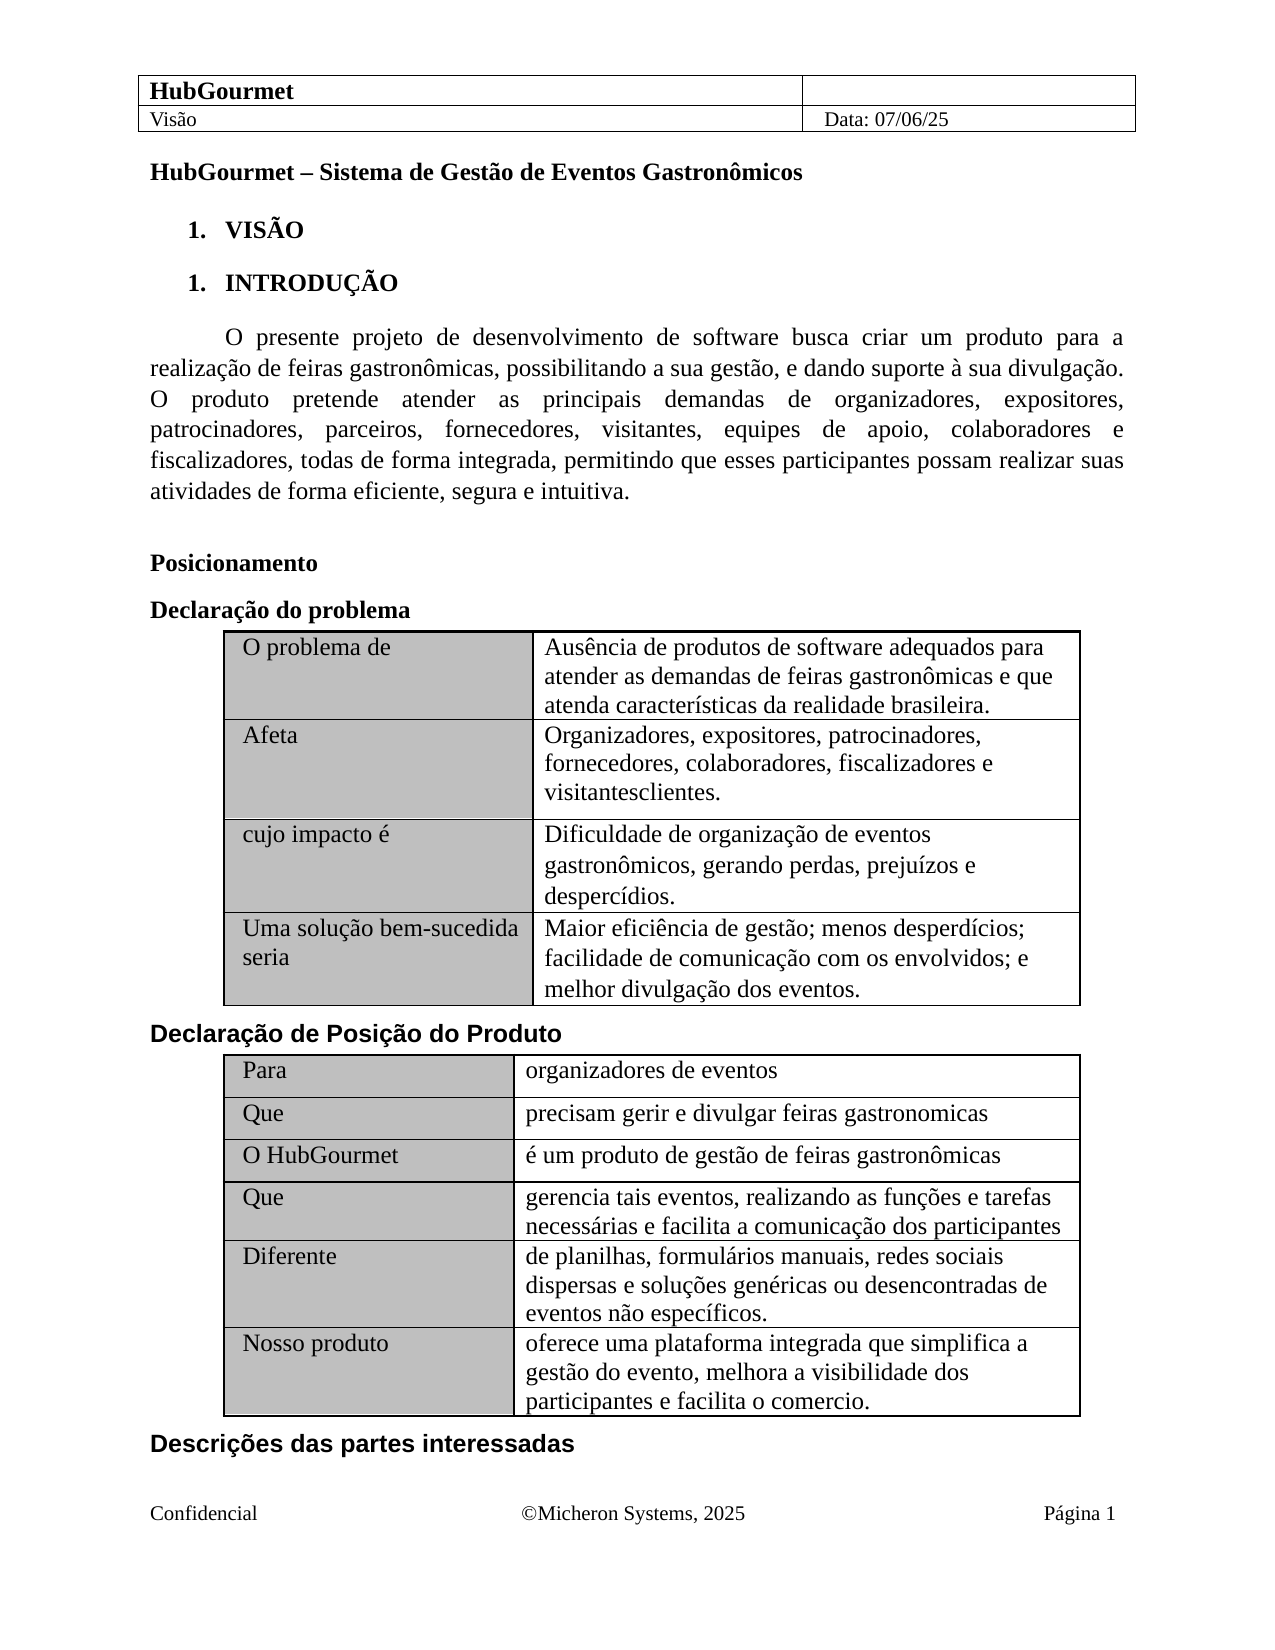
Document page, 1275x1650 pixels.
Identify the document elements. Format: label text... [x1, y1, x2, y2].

list VISÃO [187, 215, 1125, 243]
table_cell Maior eficiência de gestão; menos desperdícios; facilidade de comunicação com os envolvidos; e melhor divulgação dos eventos. [534, 913, 1079, 1005]
table_cell Que [225, 1098, 513, 1139]
table_header Ausência de produtos de software adequados para atender as demandas de feiras gastronômicas e que atenda características da realidade brasileira. [534, 633, 1079, 719]
table_cell Organizadores, expositores, patrocinadores, fornecedores, colaboradores, fiscalizadores e visitantesclientes. [534, 720, 1079, 818]
text O presente projeto de desenvolvimento de software busca criar um produto para a realização de feiras gastronômicas, possibilitando a sua gestão, e dando suporte à sua divulgação. O produto pretende atender as principais demandas de organizadores, expositores, patrocinadores, parceiros, fornecedores, visitantes, equipes de apoio, colaboradores e fiscalizadores, todas de forma integrada, permitindo que esses participantes possam realizar suas atividades de forma eficiente, segura e intuitiva. [150, 322, 1125, 505]
table_header organizadores de eventos [515, 1056, 1079, 1097]
table_cell oferece uma plataforma integrada que simplifica a gestão do evento, melhora a visibilidade dos participantes e facilita o comercio. [515, 1328, 1079, 1414]
table_cell cujo impacto é [225, 820, 532, 912]
table_cell é um produto de gestão de feiras gastronômicas [515, 1140, 1079, 1181]
subtitle Declaração do problema [150, 595, 1125, 624]
table_cell Diferente [225, 1241, 513, 1327]
table_cell Nosso produto [225, 1328, 513, 1414]
subtitle Declaração de Posição do Produto [150, 1018, 1125, 1047]
table_cell Dificuldade de organização de eventos gastronômicos, gerando perdas, prejuízos e despercídios. [534, 820, 1079, 912]
table_cell O HubGourmet [225, 1140, 513, 1181]
table_cell de planilhas, formulários manuais, redes sociais dispersas e soluções genéricas ou desencontradas de eventos não específicos. [515, 1241, 1079, 1327]
table_cell Afeta [225, 720, 532, 818]
table_header Para [225, 1056, 513, 1097]
subtitle Descrições das partes interessadas [150, 1429, 1125, 1458]
table_header O problema de [225, 633, 532, 719]
table_cell gerencia tais eventos, realizando as funções e tarefas necessárias e facilita a comunicação dos participantes [515, 1183, 1079, 1240]
table_cell precisam gerir e divulgar feiras gastronomicas [515, 1098, 1079, 1139]
text HubGourmet – Sistema de Gestão de Eventos Gastronômicos [150, 157, 1125, 186]
table_cell Uma solução bem-sucedida seria [225, 913, 532, 1005]
table_cell Que [225, 1183, 513, 1240]
subtitle Posicionamento [150, 548, 1125, 577]
list INTRODUÇÃO [187, 268, 1125, 297]
